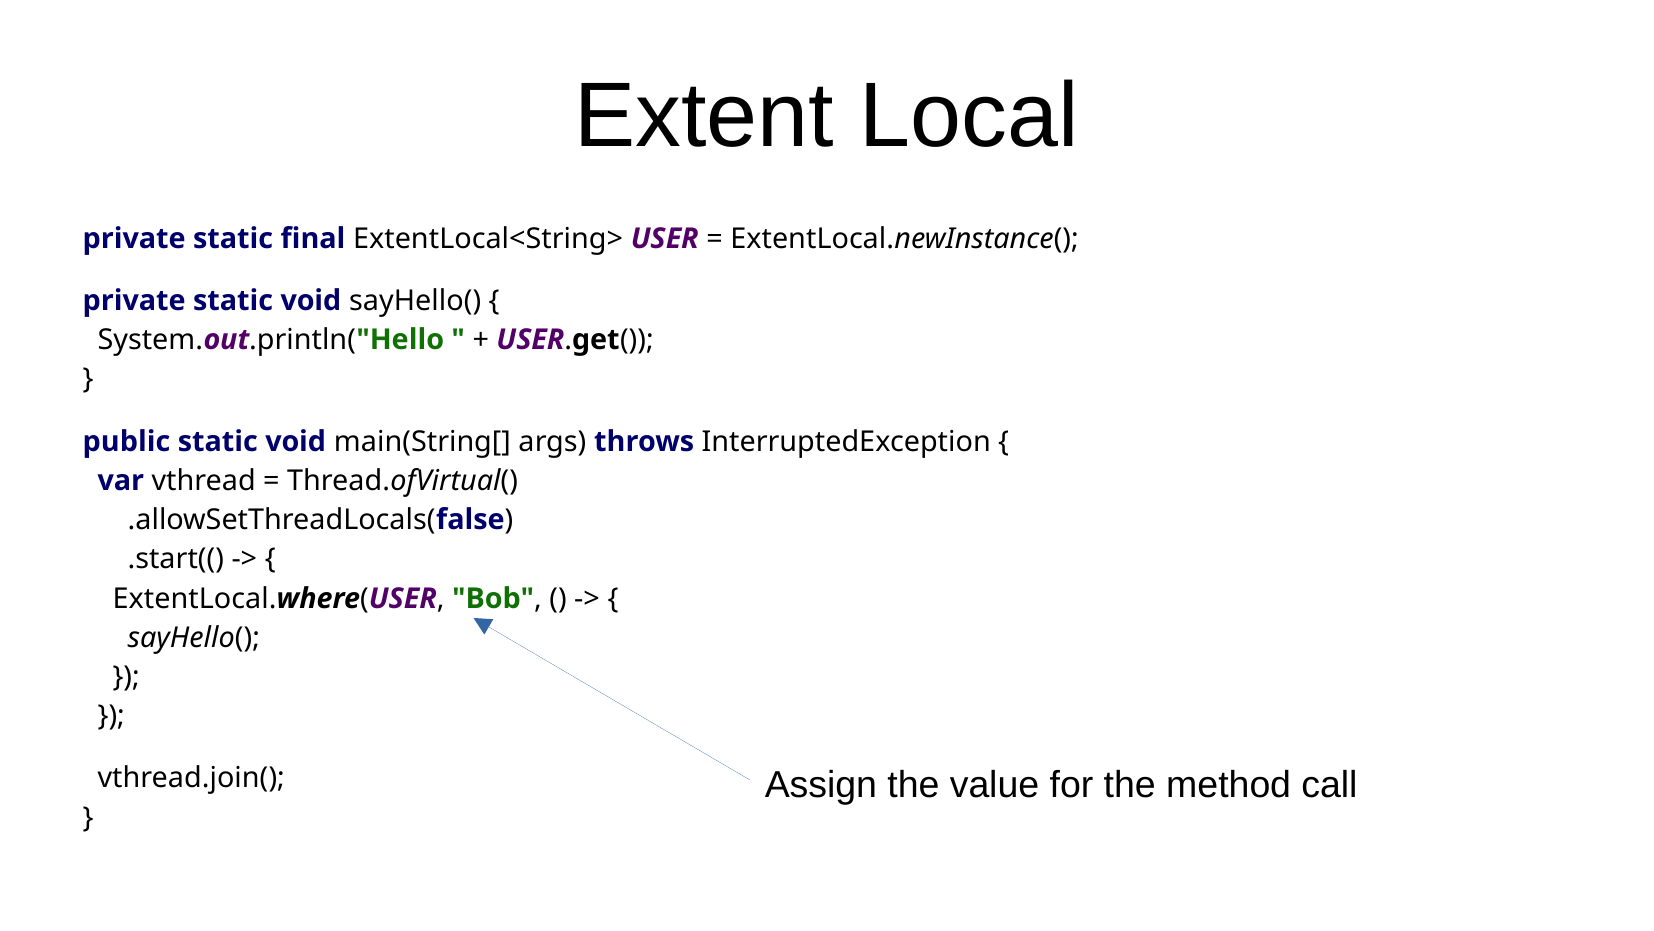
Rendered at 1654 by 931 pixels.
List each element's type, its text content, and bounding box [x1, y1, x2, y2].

title Extent Local [63, 12, 1590, 218]
list private static final ExtentLocal<String> USER = ExtentLocal.newInstance(); private static void sayHello() { System.out.println("Hello " + USER.get()); } public static void main(String[] args) throws InterruptedException { var vthread = Thread.ofVirtual() .allowSetThreadLocals(false) .start(() -> { ExtentLocal.where(USER, "Bob", () -> { sayHello(); }); }); vthread.join(); } [82, 217, 1571, 841]
text_box Assign the value for the method call [750, 756, 1591, 814]
